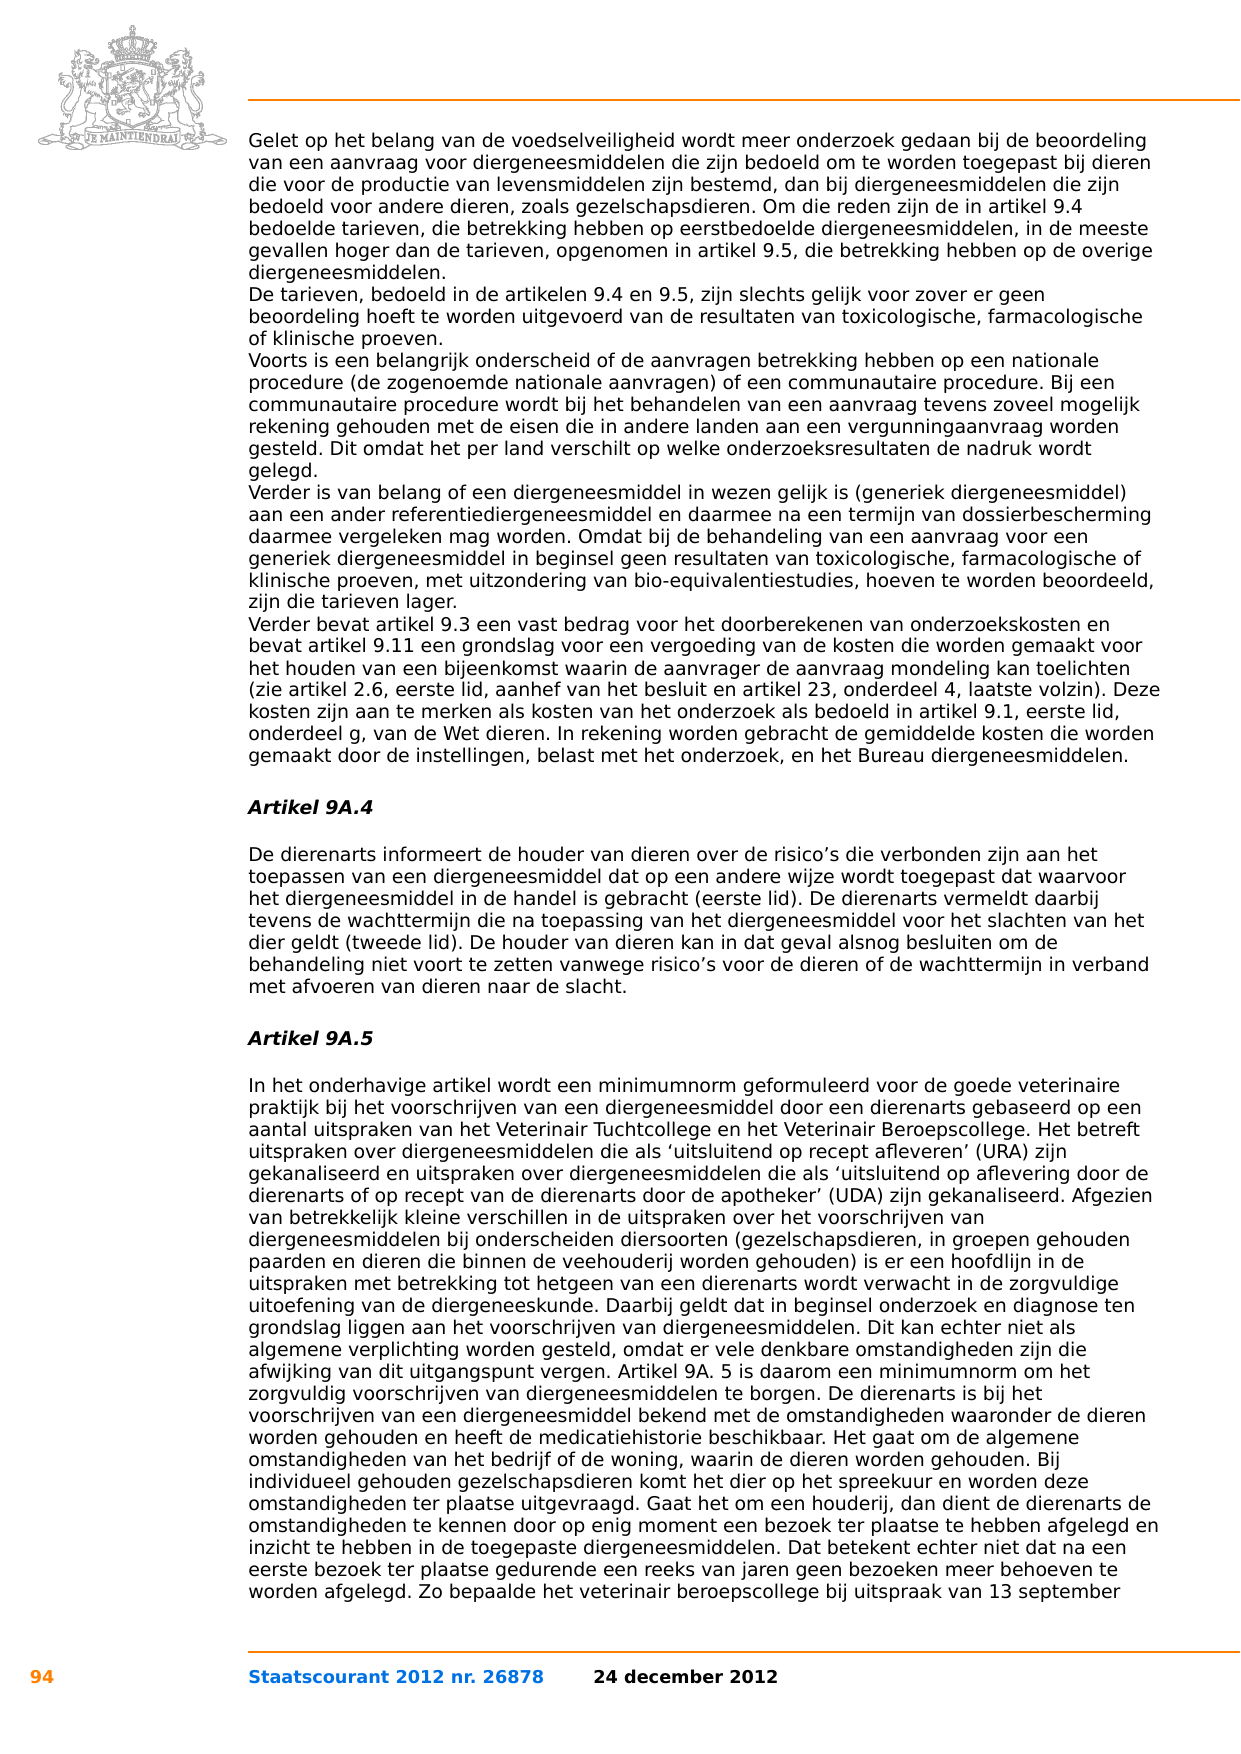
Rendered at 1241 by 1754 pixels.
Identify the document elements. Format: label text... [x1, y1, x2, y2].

text Gelet op het belang van de voedselveiligheid wordt meer onderzoek gedaan bij de beoordeling van een aanvraag voor diergeneesmiddelen die zijn bedoeld om te worden toegepast bij dieren die voor de productie van levensmiddelen zijn bestemd, dan bij diergeneesmiddelen die zijn bedoeld voor andere dieren, zoals gezelschapsdieren. Om die reden zijn de in artikel 9.4 bedoelde tarieven, die betrekking hebben op eerstbedoelde diergeneesmiddelen, in de meeste gevallen hoger dan de tarieven, opgenomen in artikel 9.5, die betrekking hebben op de overige diergeneesmiddelen. [248, 130, 1163, 284]
text De dierenarts informeert de houder van dieren over de risico’s die verbonden zijn aan het toepassen van een diergeneesmiddel dat op een andere wijze wordt toegepast dat waarvoor het diergeneesmiddel in de handel is gebracht (eerste lid). De dierenarts vermeldt daarbij tevens de wachttermijn die na toepassing van het diergeneesmiddel voor het slachten van het dier geldt (tweede lid). De houder van dieren kan in dat geval alsnog besluiten om de behandeling niet voort te zetten vanwege risico’s voor de dieren of de wachttermijn in verband met afvoeren van dieren naar de slacht. [248, 844, 1163, 998]
subtitle Artikel 9A.5 [248, 1028, 1163, 1050]
text De tarieven, bedoeld in de artikelen 9.4 en 9.5, zijn slechts gelijk voor zover er geen beoordeling hoeft te worden uitgevoerd van de resultaten van toxicologische, farmacologische of klinische proeven. [248, 284, 1163, 350]
text Voorts is een belangrijk onderscheid of de aanvragen betrekking hebben op een nationale procedure (de zogenoemde nationale aanvragen) of een communautaire procedure. Bij een communautaire procedure wordt bij het behandelen van een aanvraag tevens zoveel mogelijk rekening gehouden met de eisen die in andere landen aan een vergunningaanvraag worden gesteld. Dit omdat het per land verschilt op welke onderzoeksresultaten de nadruk wordt gelegd. [248, 350, 1163, 482]
subtitle Artikel 9A.4 [248, 797, 1163, 819]
text Verder bevat artikel 9.3 een vast bedrag voor het doorberekenen van onderzoekskosten en bevat artikel 9.11 een grondslag voor een vergoeding van de kosten die worden gemaakt voor het houden van een bijeenkomst waarin de aanvrager de aanvraag mondeling kan toelichten (zie artikel 2.6, eerste lid, aanhef van het besluit en artikel 23, onderdeel 4, laatste volzin). Deze kosten zijn aan te merken als kosten van het onderzoek als bedoeld in artikel 9.1, eerste lid, onderdeel g, van de Wet dieren. In rekening worden gebracht de gemiddelde kosten die worden gemaakt door de instellingen, belast met het onderzoek, en het Bureau diergeneesmiddelen. [248, 613, 1163, 767]
text In het onderhavige artikel wordt een minimumnorm geformuleerd voor de goede veterinaire praktijk bij het voorschrijven van een diergeneesmiddel door een dierenarts gebaseerd op een aantal uitspraken van het Veterinair Tuchtcollege en het Veterinair Beroepscollege. Het betreft uitspraken over diergeneesmiddelen die als ‘uitsluitend op recept afleveren’ (URA) zijn gekanaliseerd en uitspraken over diergeneesmiddelen die als ‘uitsluitend op aflevering door de dierenarts of op recept van de dierenarts door de apotheker’ (UDA) zijn gekanaliseerd. Afgezien van betrekkelijk kleine verschillen in de uitspraken over het voorschrijven van diergeneesmiddelen bij onderscheiden diersoorten (gezelschapsdieren, in groepen gehouden paarden en dieren die binnen de veehouderij worden gehouden) is er een hoofdlijn in de uitspraken met betrekking tot hetgeen van een dierenarts wordt verwacht in de zorgvuldige uitoefening van de diergeneeskunde. Daarbij geldt dat in beginsel onderzoek en diagnose ten grondslag liggen aan het voorschrijven van diergeneesmiddelen. Dit kan echter niet als algemene verplichting worden gesteld, omdat er vele denkbare omstandigheden zijn die afwijking van dit uitgangspunt vergen. Artikel 9A. 5 is daarom een minimumnorm om het zorgvuldig voorschrijven van diergeneesmiddelen te borgen. De dierenarts is bij het voorschrijven van een diergeneesmiddel bekend met de omstandigheden waaronder de dieren worden gehouden en heeft de medicatiehistorie beschikbaar. Het gaat om de algemene omstandigheden van het bedrijf of de woning, waarin de dieren worden gehouden. Bij individueel gehouden gezelschapsdieren komt het dier op het spreekuur en worden deze omstandigheden ter plaatse uitgevraagd. Gaat het om een houderij, dan dient de dierenarts de omstandigheden te kennen door op enig moment een bezoek ter plaatse te hebben afgelegd en inzicht te hebben in de toegepaste diergeneesmiddelen. Dat betekent echter niet dat na een eerste bezoek ter plaatse gedurende een reeks van jaren geen bezoeken meer behoeven te worden afgelegd. Zo bepaalde het veterinair beroepscollege bij uitspraak van 13 september [248, 1075, 1163, 1603]
text Verder is van belang of een diergeneesmiddel in wezen gelijk is (generiek diergeneesmiddel) aan een ander referentiediergeneesmiddel en daarmee na een termijn van dossierbescherming daarmee vergeleken mag worden. Omdat bij de behandeling van een aanvraag voor een generiek diergeneesmiddel in beginsel geen resultaten van toxicologische, farmacologische of klinische proeven, met uitzondering van bio-equivalentiestudies, hoeven te worden beoordeeld, zijn die tarieven lager. [248, 482, 1163, 613]
picture [38, 25, 227, 150]
